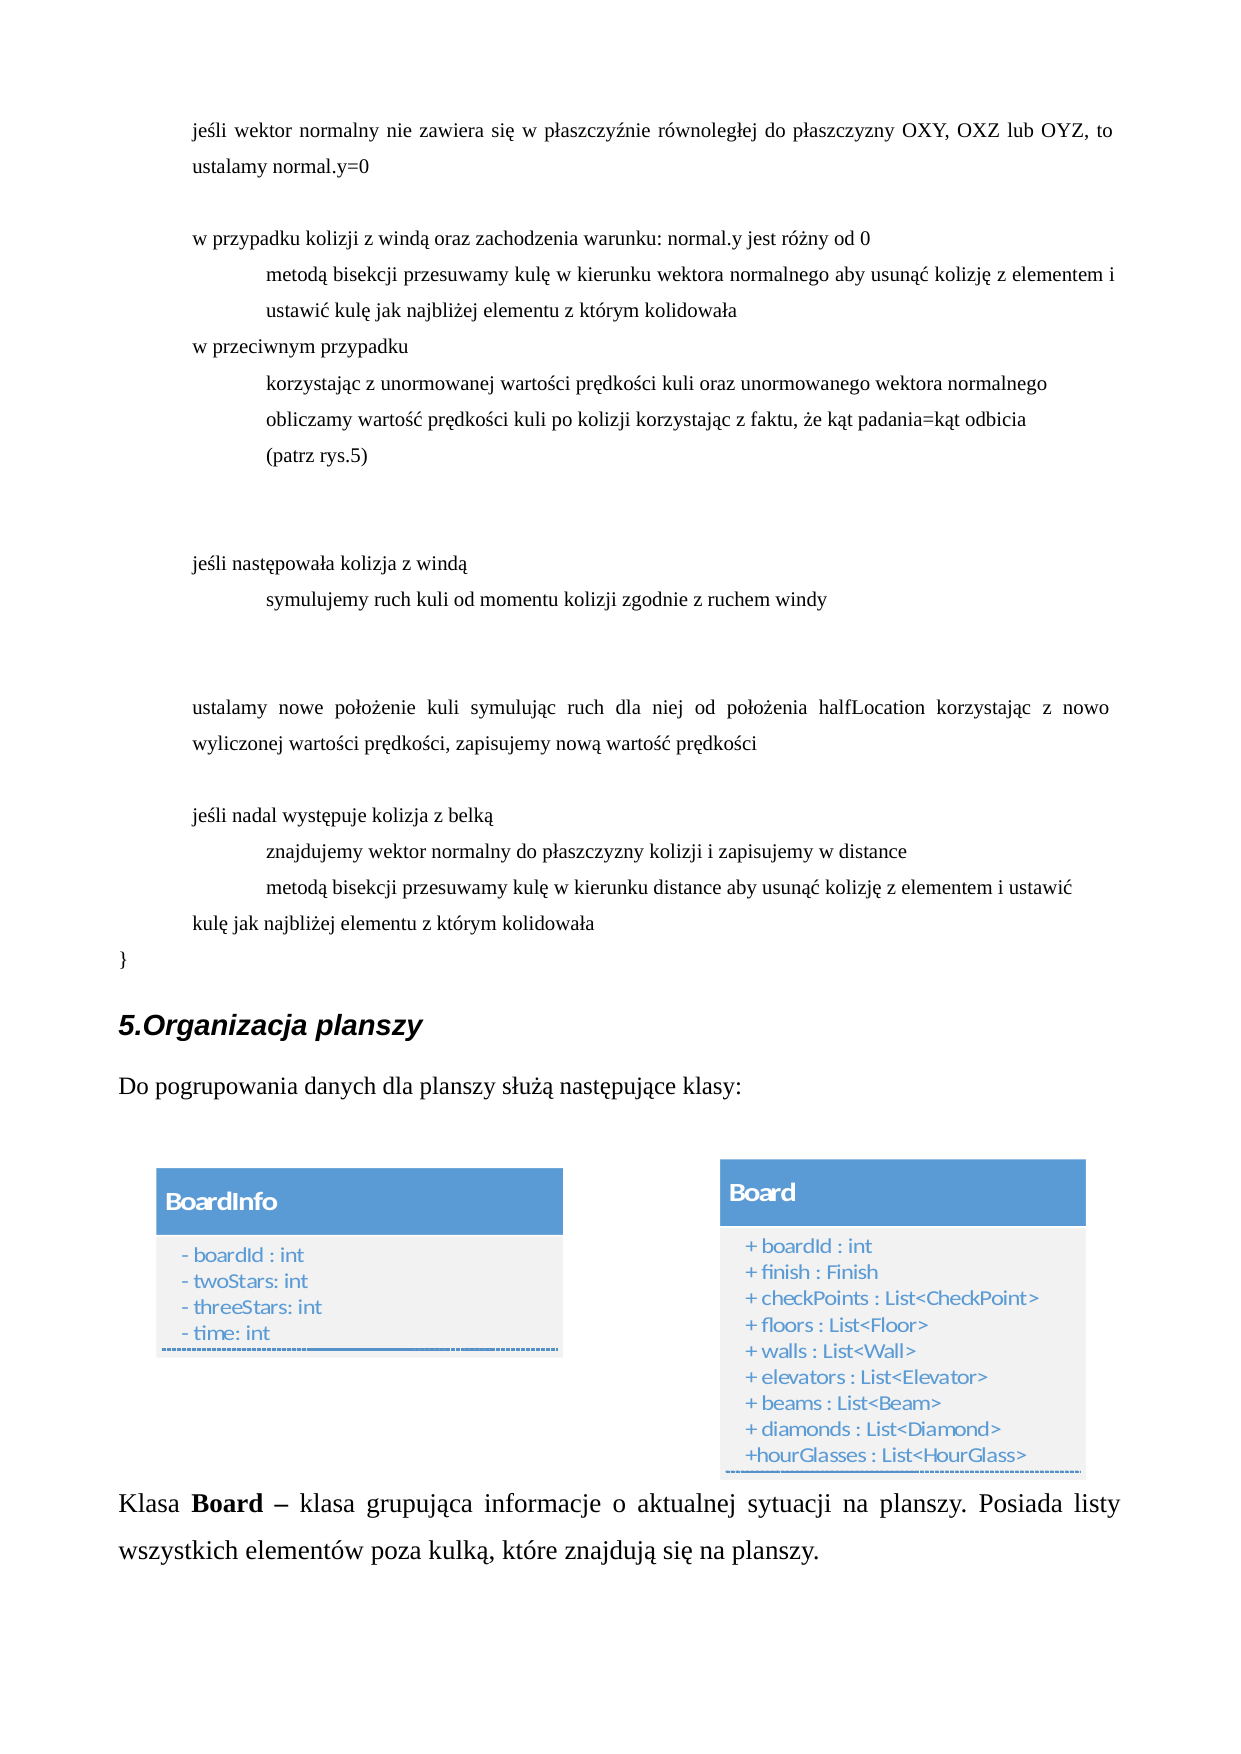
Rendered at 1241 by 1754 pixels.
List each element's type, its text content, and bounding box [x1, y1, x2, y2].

text symulujemy ruch kuli od momentu kolizji zgodnie z ruchem windy [118, 587, 1122, 611]
text Klasa Board – klasa grupująca informacje o aktualnej sytuacji na planszy. Posiada listy wszystkich elementów poza kulką, które znajdują się na planszy. [118, 1182, 1122, 1565]
text w przeciwnym przypadku [118, 334, 1122, 358]
text w przypadku kolizji z windą oraz zachodzenia warunku: normal.y jest różny od 0 [118, 226, 1122, 250]
text } [118, 947, 1122, 971]
text metodą bisekcji przesuwamy kulę w kierunku distance aby usunąć kolizję z elementem i ustawić kulę jak najbliżej elementu z którym kolidowała [118, 875, 1122, 935]
text Do pogrupowania danych dla planszy służą następujące klasy: [118, 1071, 1122, 1100]
text ustalamy nowe położenie kuli symulując ruch dla niej od położenia halfLocation korzystając z nowo wyliczonej wartości prędkości, zapisujemy nową wartość prędkości [118, 695, 1122, 755]
subtitle 5.Organizacja planszy [118, 1008, 1122, 1042]
text metodą bisekcji przesuwamy kulę w kierunku wektora normalnego aby usunąć kolizję z elementem i ustawić kulę jak najbliżej elementu z którym kolidowała [118, 262, 1122, 322]
text korzystając z unormowanej wartości prędkości kuli oraz unormowanego wektora normalnego obliczamy wartość prędkości kuli po kolizji korzystając z faktu, że kąt padania=kąt odbicia [118, 370, 1122, 431]
text (patrz rys.5) [118, 442, 1122, 467]
text jeśli następowała kolizja z windą [118, 551, 1122, 575]
text jeśli nadal występuje kolizja z belką [118, 803, 1122, 827]
text znajdujemy wektor normalny do płaszczyzny kolizji i zapisujemy w distance [118, 839, 1122, 863]
text jeśli wektor normalny nie zawiera się w płaszczyźnie równoległej do płaszczyzny OXY, OXZ lub OYZ, to ustalamy normal.y=0 [118, 118, 1122, 178]
